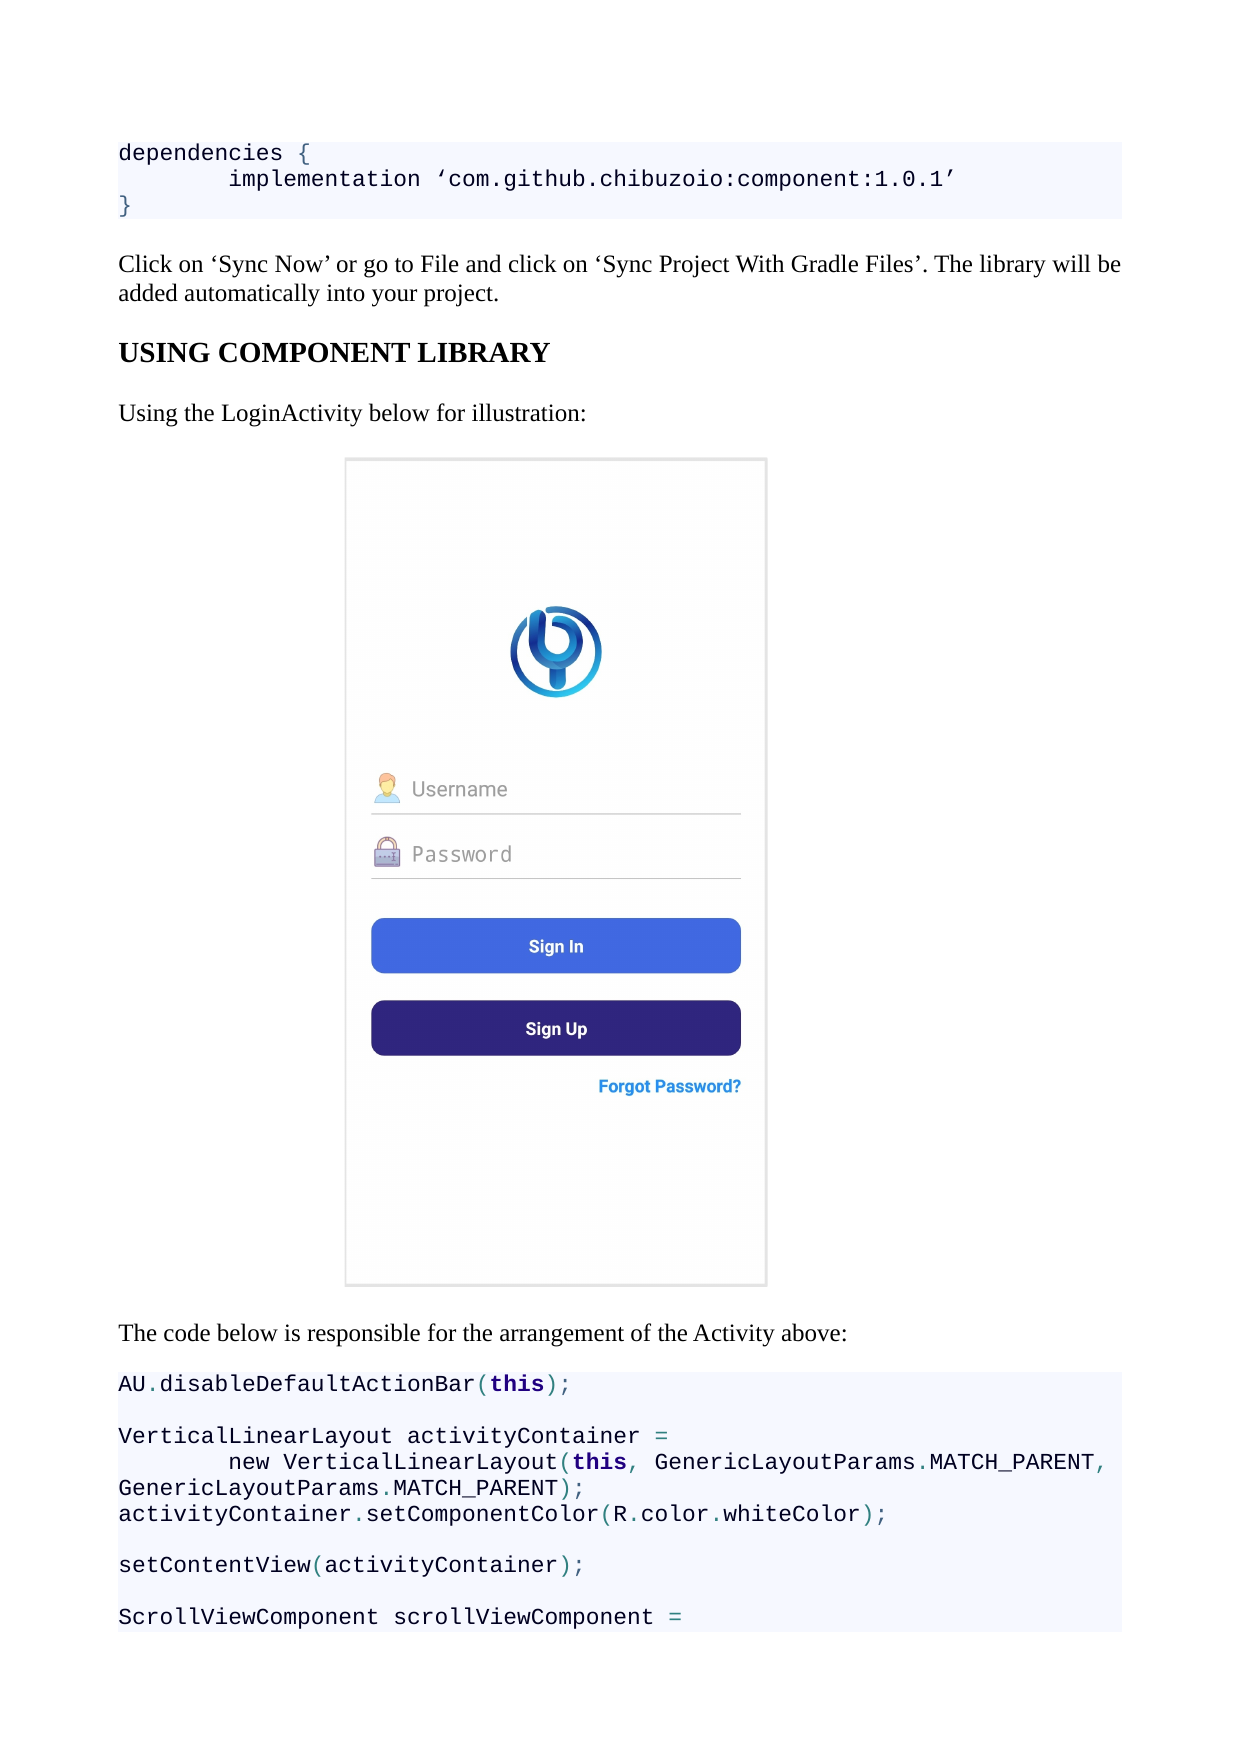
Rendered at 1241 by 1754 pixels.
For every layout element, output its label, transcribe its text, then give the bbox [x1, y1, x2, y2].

text activityContainer.setComponentColor(R.color.whiteColor); [118, 1502, 1122, 1528]
text } [118, 194, 1122, 219]
text new VerticalLinearLayout(this, GenericLayoutParams.MATCH_PARENT, GenericLayoutParams.MATCH_PARENT); [118, 1450, 1122, 1502]
text USING COMPONENT LIBRARY [118, 335, 1122, 369]
text Using the LoginActivity below for illustration: [118, 398, 1122, 426]
picture [344, 457, 768, 1287]
text implementation ‘com.github.chibuzoio:component:1.0.1’ [118, 168, 1122, 194]
text setContentView(activityContainer); [118, 1554, 1122, 1580]
text VerticalLinearLayout activityContainer = [118, 1424, 1122, 1450]
text AU.disableDefaultActionBar(this); [118, 1372, 1122, 1398]
text Click on ‘Sync Now’ or go to File and click on ‘Sync Project With Gradle Files’. The library will be added automatically into your project. [118, 249, 1122, 307]
text The code below is responsible for the arrangement of the Activity above: [118, 1318, 1122, 1346]
text ScrollViewComponent scrollViewComponent = [118, 1606, 1122, 1632]
text dependencies { [118, 142, 1122, 168]
